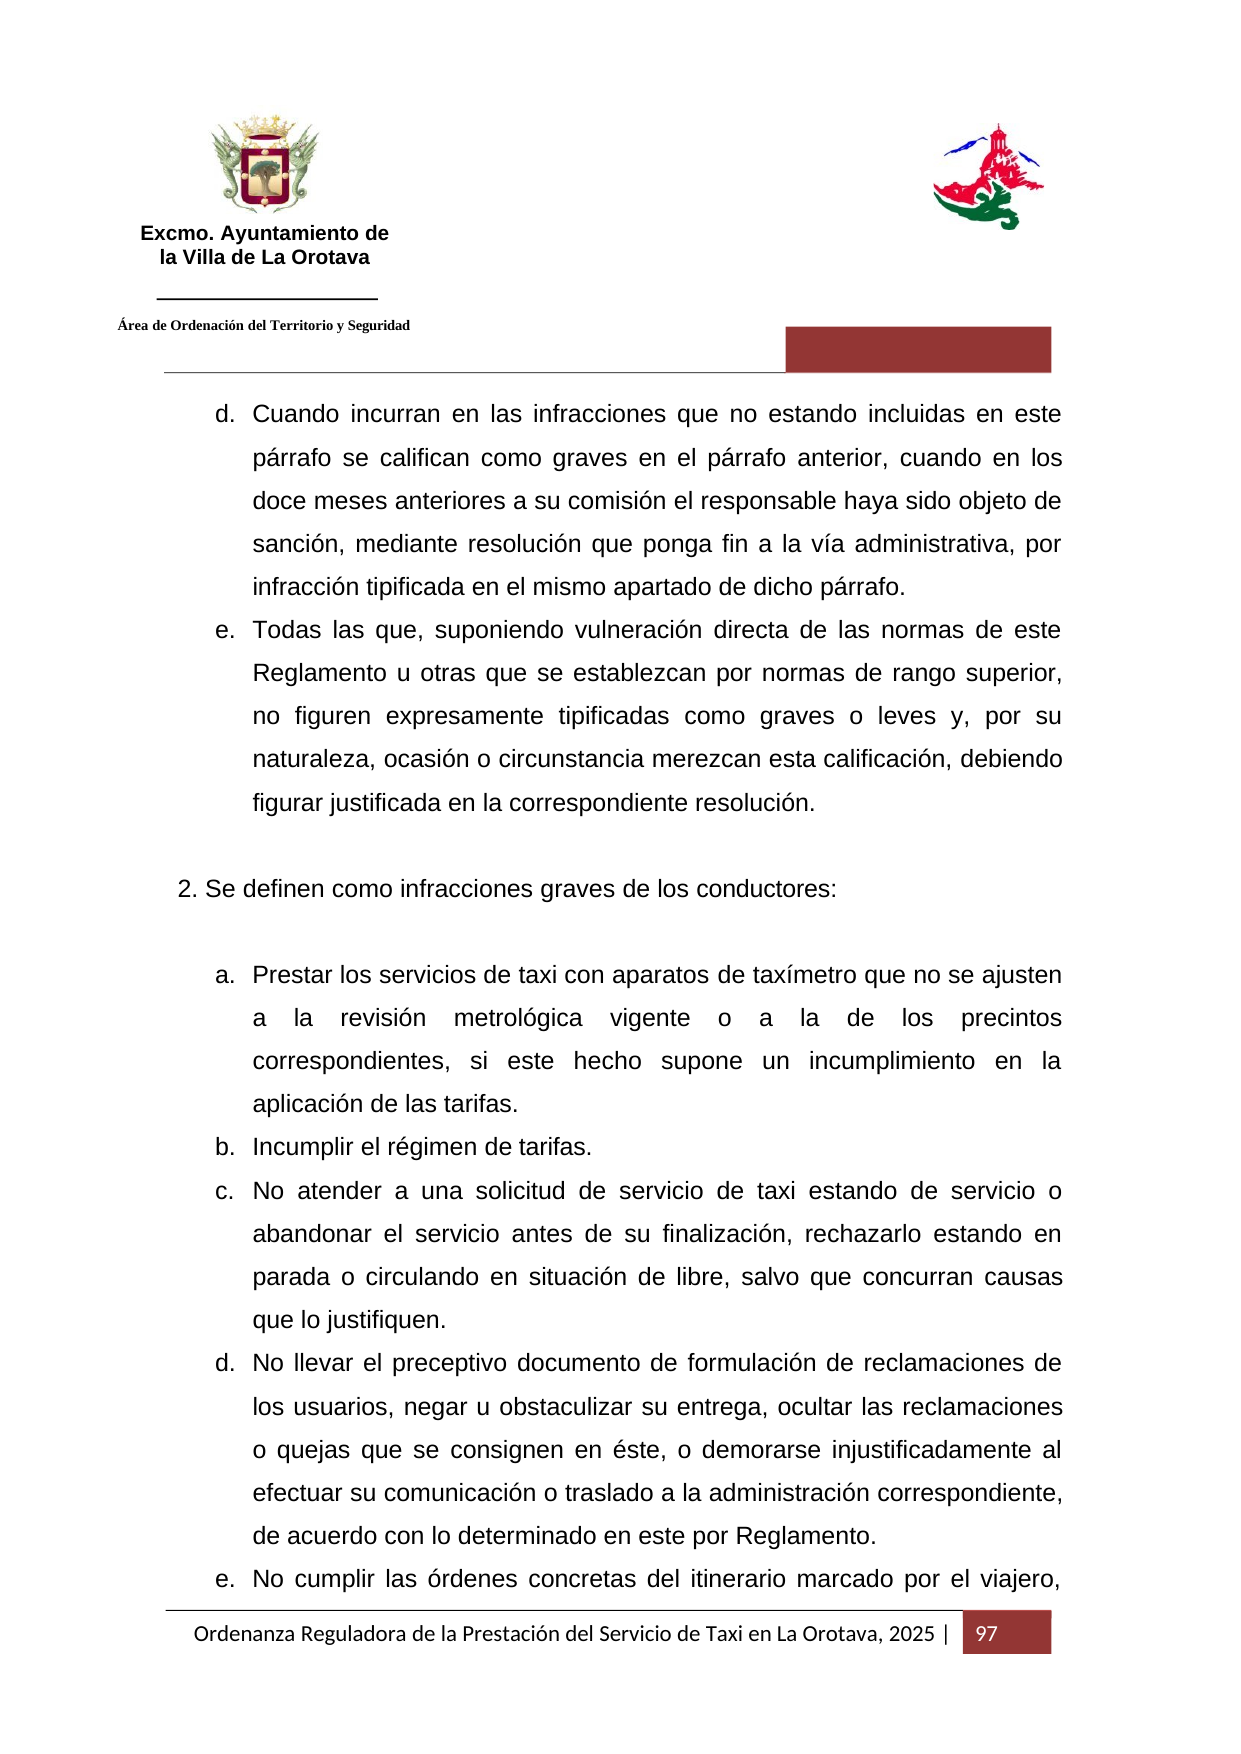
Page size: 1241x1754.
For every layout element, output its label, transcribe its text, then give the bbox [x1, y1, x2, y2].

picture [208, 105, 323, 214]
list No llevar el preceptivo documento de formulación de reclamaciones de los usuarios, negar u obstaculizar su entrega, ocultar las reclamaciones o quejas que se consignen en éste, o demorarse injustificadamente al efectuar su comunicación o traslado a la administración correspondiente, de acuerdo con lo determinado en este por Reglamento. [215, 1348, 1063, 1549]
picture [933, 123, 1045, 230]
list No atender a una solicitud de servicio de taxi estando de servicio o abandonar el servicio antes de su finalización, rechazarlo estando en parada o circulando en situación de libre, salvo que concurran causas que lo justifiquen. [215, 1176, 1063, 1334]
list Cuando incurran en las infracciones que no estando incluidas en este párrafo se califican como graves en el párrafo anterior, cuando en los doce meses anteriores a su comisión el responsable haya sido objeto de sanción, mediante resolución que ponga fin a la vía administrativa, por infracción tipificada en el mismo apartado de dicho párrafo. [215, 399, 1063, 601]
list Todas las que, suponiendo vulneración directa de las normas de este Reglamento u otras que se establezcan por normas de rango superior, no figuren expresamente tipificadas como graves o leves y, por su naturaleza, ocasión o circunstancia merezcan esta calificación, debiendo figurar justificada en la correspondiente resolución. [215, 615, 1063, 816]
list Se definen como infracciones graves de los conductores: [177, 874, 1103, 903]
list Incumplir el régimen de tarifas. [215, 1133, 1103, 1161]
list No cumplir las órdenes concretas del itinerario marcado por el viajero, [215, 1564, 1062, 1593]
list Prestar los servicios de taxi con aparatos de taxímetro que no se ajusten a la revisión metrológica vigente o a la de los precintos correspondientes, si este hecho supone un incumplimiento en la aplicación de las tarifas. [215, 960, 1063, 1118]
